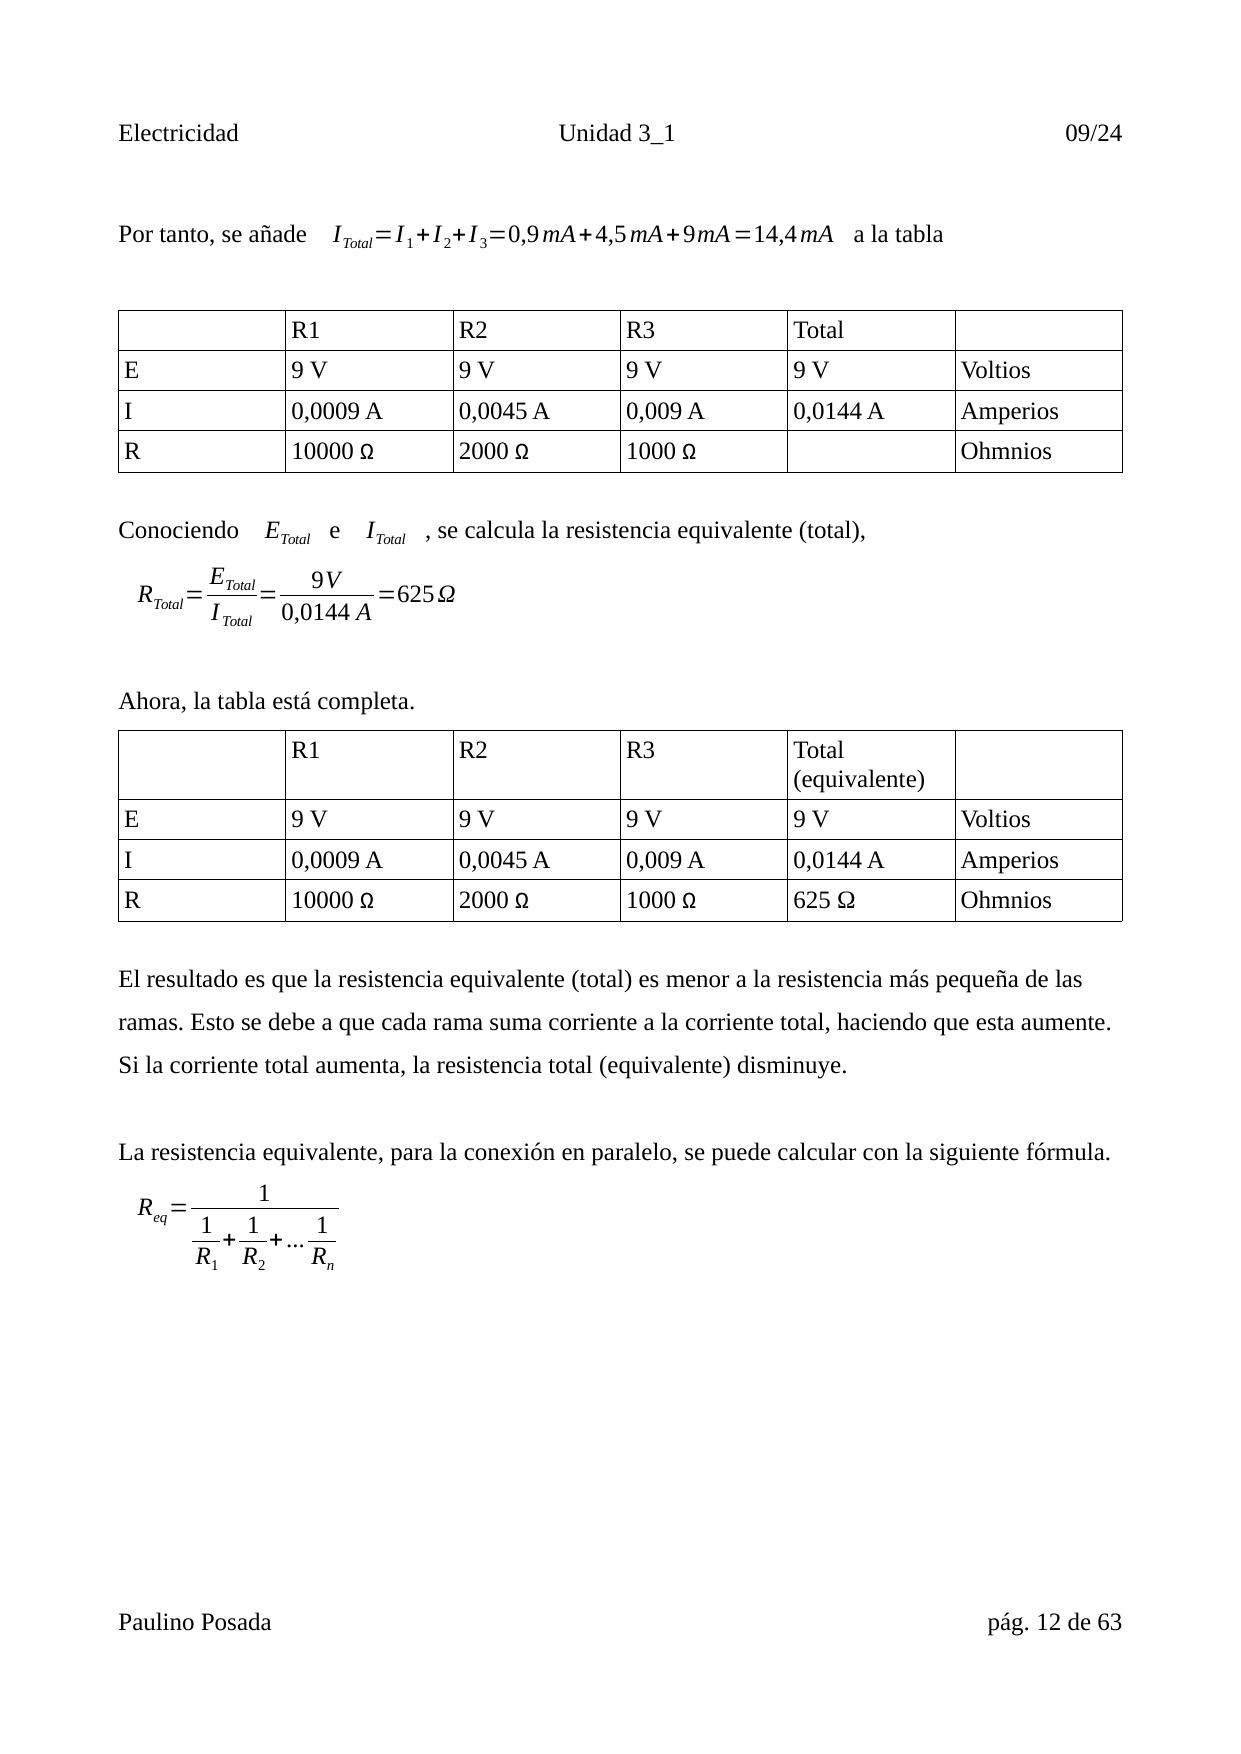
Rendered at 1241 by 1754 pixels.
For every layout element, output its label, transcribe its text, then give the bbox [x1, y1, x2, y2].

table_header [956, 311, 1122, 350]
table_cell 625 Ω [788, 880, 955, 921]
table_cell 2000 Ω [454, 880, 620, 921]
table_header R2 [454, 311, 620, 350]
table_cell R [119, 880, 285, 921]
table_header [119, 311, 285, 350]
table_cell 0,0009 A [286, 391, 453, 430]
table_cell 0,0009 A [286, 840, 453, 879]
table_cell I [119, 840, 285, 879]
table_cell Amperios [956, 840, 1122, 879]
table_header [119, 731, 285, 798]
table_cell R [119, 431, 285, 472]
table_header Total (equivalente) [788, 731, 955, 798]
table_cell [788, 431, 955, 472]
table_cell 9 V [788, 800, 955, 839]
table_cell 0,009 A [621, 391, 787, 430]
table_cell 1000 Ω [621, 431, 787, 472]
table_header Total [788, 311, 955, 350]
table_cell 10000 Ω [286, 880, 453, 921]
table_cell 1000 Ω [621, 880, 787, 921]
table_cell 0,0045 A [454, 391, 620, 430]
table_header R1 [286, 731, 453, 798]
table_cell Ohmnios [956, 880, 1122, 921]
text Por tanto, se añade a la tabla [118, 219, 1122, 252]
table_cell 9 V [621, 800, 787, 839]
table_cell Voltios [956, 800, 1122, 839]
table_cell 9 V [286, 800, 453, 839]
table_header R2 [454, 731, 620, 798]
table_cell Voltios [956, 351, 1122, 390]
table_cell 0,0045 A [454, 840, 620, 879]
table_header R3 [621, 731, 787, 798]
text El resultado es que la resistencia equivalente (total) es menor a la resistencia más pequeña de las ramas. Esto se debe a que cada rama suma corriente a la corriente total, haciendo que esta aumente. Si la corriente total aumenta, la resistencia total (equivalente) disminuye. [118, 964, 1122, 1079]
table_cell 2000 Ω [454, 431, 620, 472]
table_cell 0,0144 A [788, 840, 955, 879]
table_cell 9 V [286, 351, 453, 390]
table_cell 0,0144 A [788, 391, 955, 430]
table_header R3 [621, 311, 787, 350]
table_header R1 [286, 311, 453, 350]
table_cell E [119, 800, 285, 839]
table_cell I [119, 391, 285, 430]
table_header [956, 731, 1122, 798]
table_cell 9 V [621, 351, 787, 390]
text Ahora, la tabla está completa. [118, 686, 1122, 715]
table_cell 9 V [454, 800, 620, 839]
table_cell 9 V [788, 351, 955, 390]
table_cell 9 V [454, 351, 620, 390]
text La resistencia equivalente, para la conexión en paralelo, se puede calcular con la siguiente fórmula. [118, 1137, 1122, 1165]
table_cell 10000 Ω [286, 431, 453, 472]
table_cell Ohmnios [956, 431, 1122, 472]
table_cell E [119, 351, 285, 390]
table_cell Amperios [956, 391, 1122, 430]
table_cell 0,009 A [621, 840, 787, 879]
text Conociendo e , se calcula la resistencia equivalente (total), [118, 515, 1122, 629]
